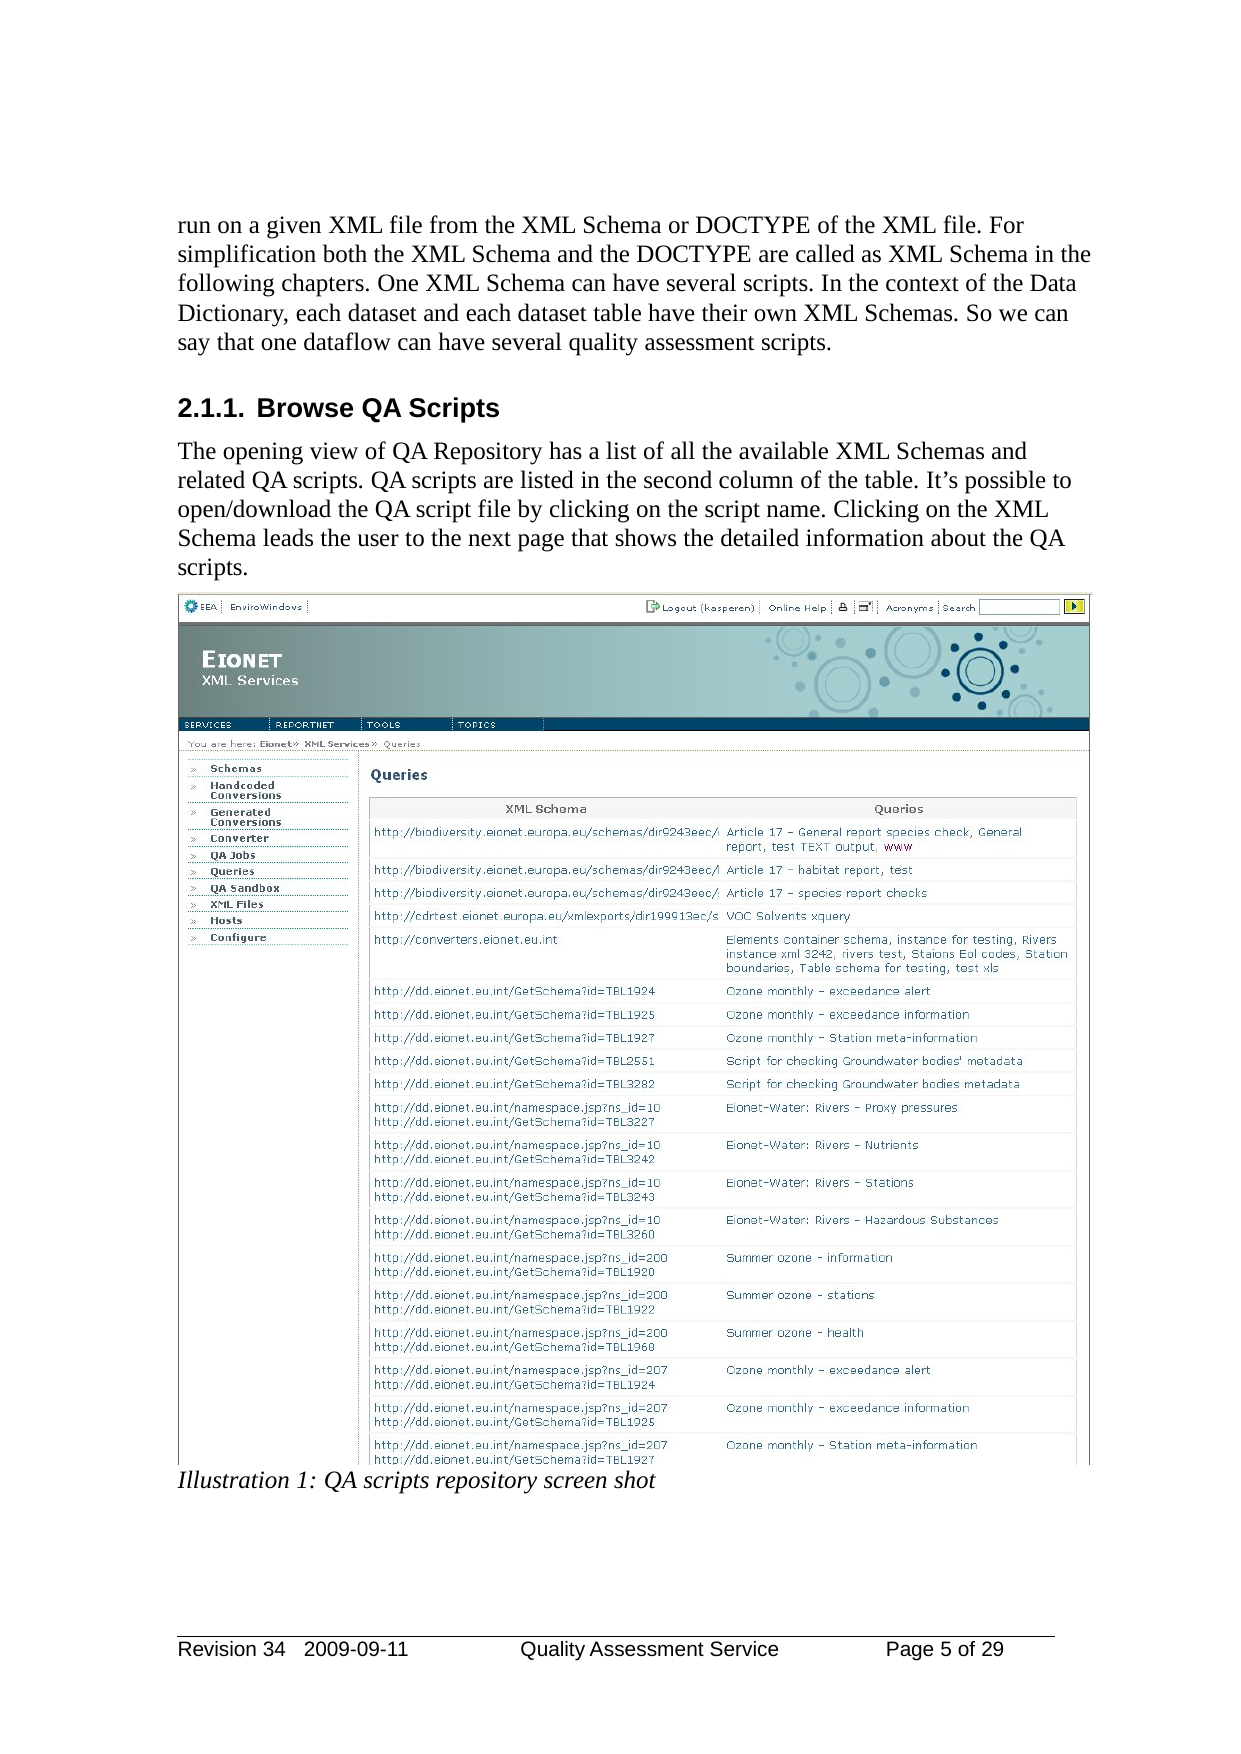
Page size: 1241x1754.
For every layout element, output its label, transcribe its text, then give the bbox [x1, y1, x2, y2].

text Illustration 1: QA scripts repository screen shot [177, 1465, 1092, 1493]
text run on a given XML file from the XML Schema or DOCTYPE of the XML file. For simplification both the XML Schema and the DOCTYPE are called as XML Schema in the following chapters. One XML Schema can have several scripts. In the context of the Data Dictionary, each dataset and each dataset table have their own XML Schemas. So we can say that one dataflow can have several quality assessment scripts. [177, 210, 1092, 356]
subtitle Browse QA Scripts [177, 392, 1092, 423]
text The opening view of QA Repository has a list of all the available XML Schemas and related QA scripts. QA scripts are listed in the second column of the table. It’s possible to open/download the QA script file by clicking on the script name. Clicking on the XML Schema leads the user to the next page that shows the detailed information about the QA scripts. [177, 436, 1092, 581]
picture [177, 592, 1093, 1465]
